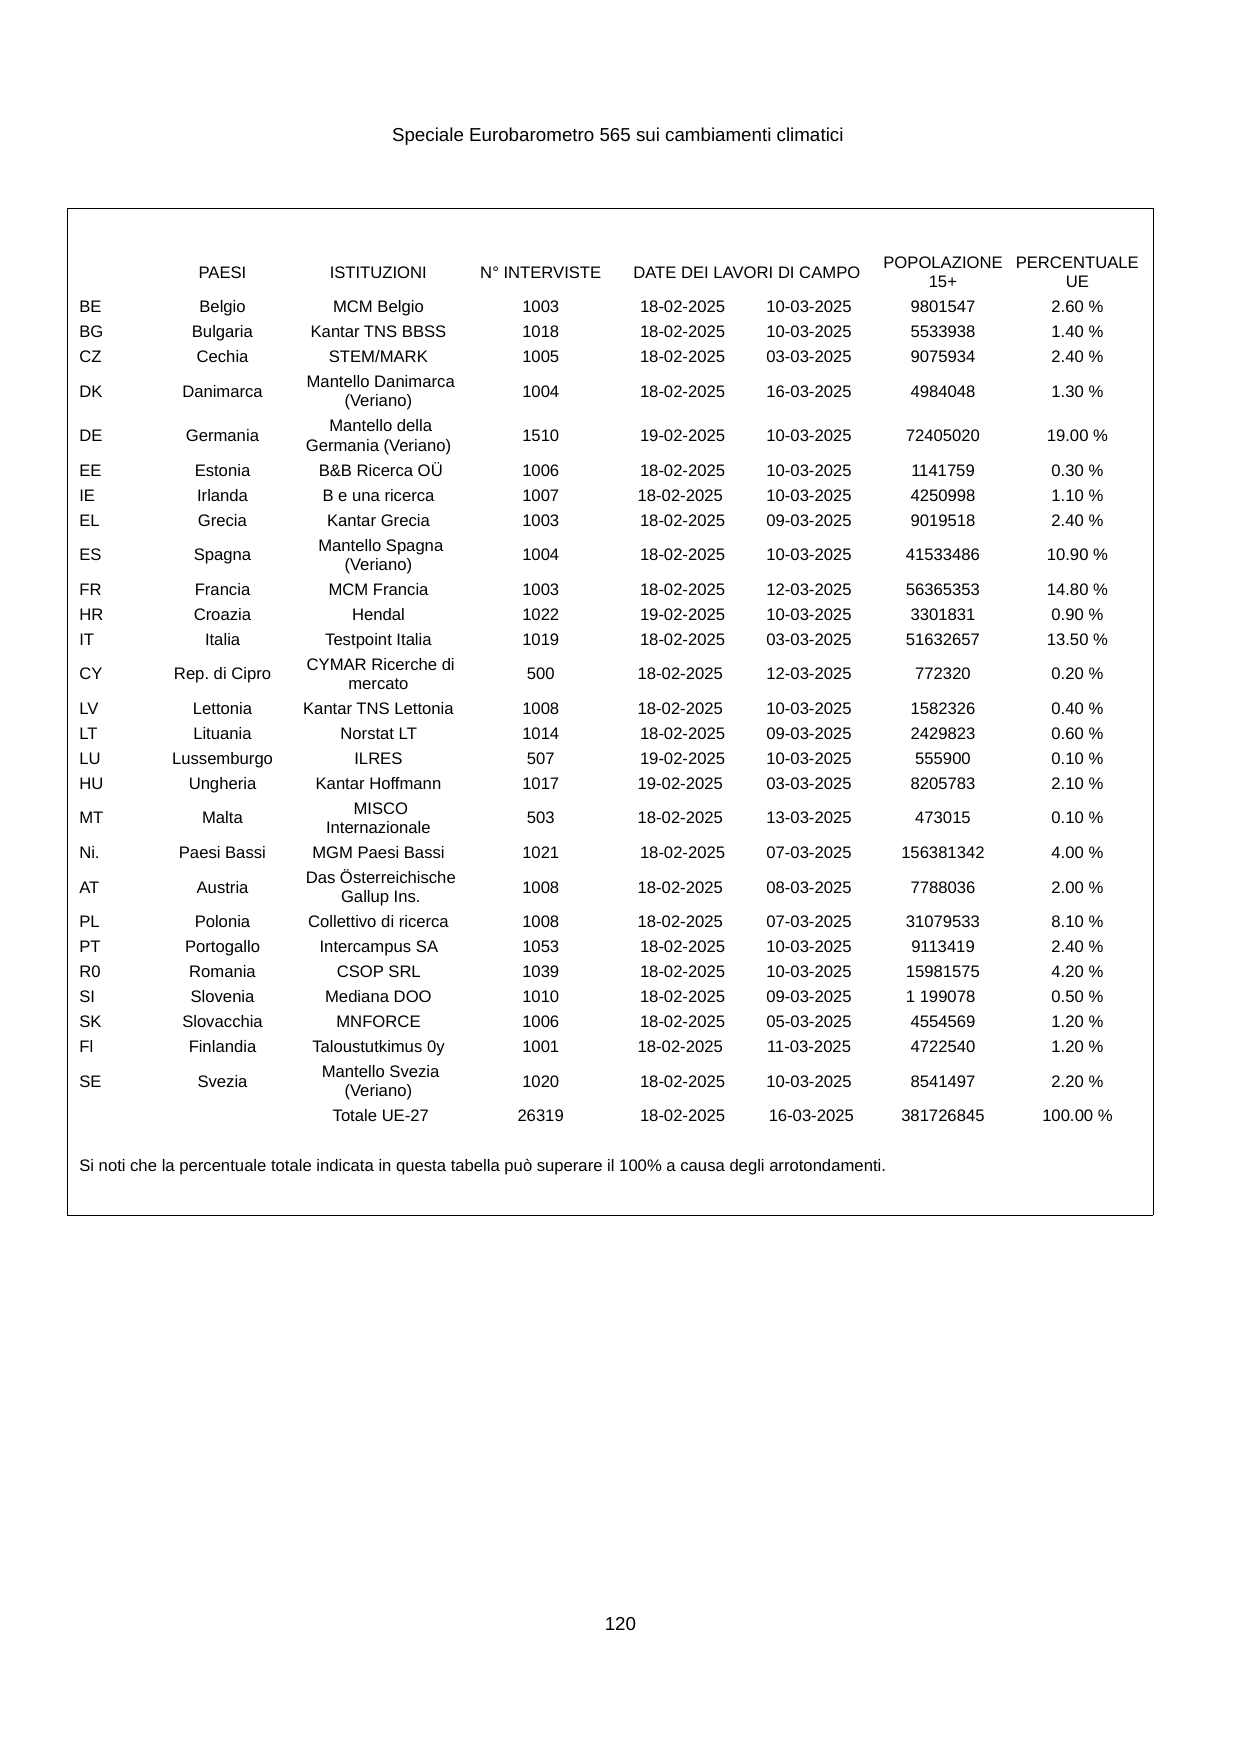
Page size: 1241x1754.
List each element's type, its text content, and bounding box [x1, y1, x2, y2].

table_cell MNFORCE [298, 1009, 463, 1034]
table_cell Romania [146, 959, 298, 984]
table_cell Polonia [146, 909, 298, 934]
table_cell [298, 1128, 463, 1153]
table_cell 1003 [463, 577, 618, 602]
table_cell MCM Francia [298, 577, 463, 602]
table_cell 19,00 % [1010, 413, 1144, 457]
table_cell CYMAR Ricerche di mercato [298, 652, 463, 696]
table_cell Norstat LT [298, 721, 463, 746]
table_cell EE [76, 458, 146, 482]
table_cell 08-03-2025 [747, 865, 875, 909]
table_cell Paesi Bassi [146, 840, 298, 865]
table_cell Francia [146, 577, 298, 602]
table_cell 1005 [463, 344, 618, 369]
table_cell 1022 [463, 602, 618, 627]
table_cell 555900 [875, 746, 1010, 771]
table_cell Kantar TNS Lettonia [298, 696, 463, 721]
table_cell 19-02-2025 [618, 746, 747, 771]
table_cell 2,40 % [1010, 934, 1144, 959]
table_cell 14,80 % [1010, 577, 1144, 602]
table_cell SE [76, 1059, 146, 1103]
table_cell Lituania [146, 721, 298, 746]
table_cell MISCO Internazionale [298, 796, 463, 840]
table_cell 18-02-2025 [618, 796, 747, 840]
table_cell 18-02-2025 [618, 319, 747, 344]
table_cell 8,10 % [1010, 909, 1144, 934]
table_cell 7788036 [875, 865, 1010, 909]
table_cell [618, 1128, 747, 1153]
table_cell 56365353 [875, 577, 1010, 602]
table_cell LT [76, 721, 146, 746]
table_cell 9019518 [875, 508, 1010, 532]
table_cell [1010, 1128, 1144, 1153]
table_cell 16-03-2025 [747, 1103, 875, 1128]
table_cell 1006 [463, 1009, 618, 1034]
table_cell CY [76, 652, 146, 696]
table_cell SI [76, 984, 146, 1009]
table_cell 03-03-2025 [747, 627, 875, 652]
table_cell Intercampus SA [298, 934, 463, 959]
table_cell Kantar TNS BBSS [298, 319, 463, 344]
table_cell Mediana DOO [298, 984, 463, 1009]
table_cell CZ [76, 344, 146, 369]
table_cell 15981575 [875, 959, 1010, 984]
table_cell 10,90 % [1010, 533, 1144, 577]
table_cell 18-02-2025 [618, 696, 747, 721]
table_cell 4,00 % [1010, 840, 1144, 865]
table_cell 1019 [463, 627, 618, 652]
table_cell 4250998 [875, 483, 1010, 507]
table_cell 18-02-2025 [618, 959, 747, 984]
table_cell 2,60 % [1010, 294, 1144, 319]
table_cell 18-02-2025 [618, 721, 747, 746]
table_cell [76, 1128, 146, 1153]
table_header PERCENTUALE UE [1010, 250, 1144, 294]
table_cell 1014 [463, 721, 618, 746]
table_cell 18-02-2025 [618, 533, 747, 577]
table_cell 03-03-2025 [747, 771, 875, 796]
table_cell Kantar Hoffmann [298, 771, 463, 796]
table_cell 1,20 % [1010, 1034, 1144, 1059]
table_cell ILRES [298, 746, 463, 771]
table_cell 13,50 % [1010, 627, 1144, 652]
table_cell 72405020 [875, 413, 1010, 457]
table_cell 473015 [875, 796, 1010, 840]
table_cell Croazia [146, 602, 298, 627]
table_cell Estonia [146, 458, 298, 482]
table_cell 2,20 % [1010, 1059, 1144, 1103]
table_cell STEM/MARK [298, 344, 463, 369]
table_cell Mantello Svezia (Veriano) [298, 1059, 463, 1103]
table_cell 0,10 % [1010, 796, 1144, 840]
table_cell 2,40 % [1010, 508, 1144, 532]
table_cell 18-02-2025 [618, 577, 747, 602]
table_header ISTITUZIONI [298, 250, 463, 294]
table_cell 18-02-2025 [618, 369, 747, 413]
table_cell LU [76, 746, 146, 771]
table_cell MGM Paesi Bassi [298, 840, 463, 865]
table_cell 18-02-2025 [618, 652, 747, 696]
table_cell 9075934 [875, 344, 1010, 369]
table_cell DE [76, 413, 146, 457]
table_cell 0,20 % [1010, 652, 1144, 696]
table_cell 2429823 [875, 721, 1010, 746]
table_cell 18-02-2025 [618, 1009, 747, 1034]
table_cell 10-03-2025 [747, 934, 875, 959]
table_cell SK [76, 1009, 146, 1034]
table_cell 03-03-2025 [747, 344, 875, 369]
table_cell 11-03-2025 [747, 1034, 875, 1059]
table_cell BG [76, 319, 146, 344]
table_cell 41533486 [875, 533, 1010, 577]
table_cell Rep. di Cipro [146, 652, 298, 696]
table_cell 18-02-2025 [618, 508, 747, 532]
table_cell Austria [146, 865, 298, 909]
table_cell Grecia [146, 508, 298, 532]
table_header [76, 250, 146, 294]
table_cell MT [76, 796, 146, 840]
table_cell EL [76, 508, 146, 532]
table_cell 9113419 [875, 934, 1010, 959]
table_cell 2,40 % [1010, 344, 1144, 369]
table_cell Mantello della Germania (Veriano) [298, 413, 463, 457]
table_cell IE [76, 483, 146, 507]
table_cell Collettivo di ricerca [298, 909, 463, 934]
table_cell 1008 [463, 696, 618, 721]
table_cell 1018 [463, 319, 618, 344]
table_cell 10-03-2025 [747, 533, 875, 577]
table_cell FR [76, 577, 146, 602]
table_cell 09-03-2025 [747, 984, 875, 1009]
table_cell 503 [463, 796, 618, 840]
table_cell 05-03-2025 [747, 1009, 875, 1034]
table_cell 10-03-2025 [747, 458, 875, 482]
table_cell 8205783 [875, 771, 1010, 796]
table_cell 19-02-2025 [618, 413, 747, 457]
table_cell 4984048 [875, 369, 1010, 413]
table_cell 12-03-2025 [747, 652, 875, 696]
table_cell Hendal [298, 602, 463, 627]
table_header DATE DEI LAVORI DI CAMPO [618, 250, 875, 294]
table_cell 1006 [463, 458, 618, 482]
table_cell 18-02-2025 [618, 294, 747, 319]
table_cell HR [76, 602, 146, 627]
table_cell Totale UE-27 [298, 1103, 463, 1128]
table_cell 2,00 % [1010, 865, 1144, 909]
table_cell 18-02-2025 [618, 627, 747, 652]
table_cell PT [76, 934, 146, 959]
table_cell 16-03-2025 [747, 369, 875, 413]
table_cell 1004 [463, 369, 618, 413]
table_cell Belgio [146, 294, 298, 319]
table_cell 1582326 [875, 696, 1010, 721]
table_cell 2,10 % [1010, 771, 1144, 796]
table_cell ES [76, 533, 146, 577]
table_cell 0,10 % [1010, 746, 1144, 771]
table_cell 10-03-2025 [747, 1059, 875, 1103]
table_cell 18-02-2025 [618, 984, 747, 1009]
table_cell MCM Belgio [298, 294, 463, 319]
table_cell 9801547 [875, 294, 1010, 319]
table_cell 8541497 [875, 1059, 1010, 1103]
table_cell [747, 1128, 875, 1153]
table_cell 18-02-2025 [618, 1059, 747, 1103]
table_cell 31079533 [875, 909, 1010, 934]
table_cell 1141759 [875, 458, 1010, 482]
table_cell Finlandia [146, 1034, 298, 1059]
table_cell B e una ricerca [298, 483, 463, 507]
table_cell 500 [463, 652, 618, 696]
table_cell 1,30 % [1010, 369, 1144, 413]
table_cell Spagna [146, 533, 298, 577]
table_cell 4722540 [875, 1034, 1010, 1059]
table_cell 10-03-2025 [747, 319, 875, 344]
table_cell Slovenia [146, 984, 298, 1009]
table_cell 10-03-2025 [747, 746, 875, 771]
table_cell 18-02-2025 [618, 840, 747, 865]
table_cell 1001 [463, 1034, 618, 1059]
table_cell 4554569 [875, 1009, 1010, 1034]
table_cell 0,40 % [1010, 696, 1144, 721]
table_cell 100,00 % [1010, 1103, 1144, 1128]
table_cell 07-03-2025 [747, 840, 875, 865]
table_cell Germania [146, 413, 298, 457]
table_cell 07-03-2025 [747, 909, 875, 934]
table_cell CSOP SRL [298, 959, 463, 984]
table_cell 18-02-2025 [618, 344, 747, 369]
table_cell [875, 1128, 1010, 1153]
table_cell 1008 [463, 865, 618, 909]
table_cell DK [76, 369, 146, 413]
table_cell 1053 [463, 934, 618, 959]
table_cell 0,30 % [1010, 458, 1144, 482]
table_cell PL [76, 909, 146, 934]
table_cell 18-02-2025 [618, 934, 747, 959]
table_cell [76, 1103, 146, 1128]
table_cell 1510 [463, 413, 618, 457]
table_cell LV [76, 696, 146, 721]
table_cell 1,10 % [1010, 483, 1144, 507]
table_cell [463, 1128, 618, 1153]
table_header POPOLAZIONE 15+ [875, 250, 1010, 294]
table_cell 1003 [463, 508, 618, 532]
table_cell Malta [146, 796, 298, 840]
table_cell 09-03-2025 [747, 508, 875, 532]
table_cell 18-02-2025 [618, 483, 747, 507]
table_cell Cechia [146, 344, 298, 369]
table_cell 10-03-2025 [747, 483, 875, 507]
table_cell 1008 [463, 909, 618, 934]
table_cell 18-02-2025 [618, 865, 747, 909]
table_cell 0,60 % [1010, 721, 1144, 746]
table_cell [146, 1128, 298, 1153]
table_cell IT [76, 627, 146, 652]
table_cell 18-02-2025 [618, 1034, 747, 1059]
table_cell 1007 [463, 483, 618, 507]
table_cell Ungheria [146, 771, 298, 796]
table_cell 09-03-2025 [747, 721, 875, 746]
table_cell 0,50 % [1010, 984, 1144, 1009]
table_cell 1021 [463, 840, 618, 865]
table_cell Irlanda [146, 483, 298, 507]
table_cell Danimarca [146, 369, 298, 413]
table_cell Testpoint Italia [298, 627, 463, 652]
table_cell 19-02-2025 [618, 771, 747, 796]
table_cell R0 [76, 959, 146, 984]
table_cell Ni. [76, 840, 146, 865]
table_cell 10-03-2025 [747, 696, 875, 721]
table_header PAESI [146, 250, 298, 294]
table_cell Mantello Danimarca (Veriano) [298, 369, 463, 413]
table_cell 1017 [463, 771, 618, 796]
table_cell HU [76, 771, 146, 796]
table_cell 1004 [463, 533, 618, 577]
table_cell 18-02-2025 [618, 909, 747, 934]
table_cell 18-02-2025 [618, 1103, 747, 1128]
table_cell Das Österreichische Gallup Ins. [298, 865, 463, 909]
table_cell Svezia [146, 1059, 298, 1103]
table_cell BE [76, 294, 146, 319]
table_cell 4,20 % [1010, 959, 1144, 984]
table_cell 12-03-2025 [747, 577, 875, 602]
table_cell 51632657 [875, 627, 1010, 652]
table_cell 0,90 % [1010, 602, 1144, 627]
table_cell 26319 [463, 1103, 618, 1128]
table_cell 13-03-2025 [747, 796, 875, 840]
table_cell Fl [76, 1034, 146, 1059]
table_cell Portogallo [146, 934, 298, 959]
table_cell 156381342 [875, 840, 1010, 865]
table_cell 772320 [875, 652, 1010, 696]
table_cell 18-02-2025 [618, 458, 747, 482]
table_cell 1 199078 [875, 984, 1010, 1009]
table_header N° INTERVISTE [463, 250, 618, 294]
table_cell 1010 [463, 984, 618, 1009]
table_cell Italia [146, 627, 298, 652]
table_cell 10-03-2025 [747, 294, 875, 319]
table_cell Lussemburgo [146, 746, 298, 771]
table_cell Slovacchia [146, 1009, 298, 1034]
table_cell 10-03-2025 [747, 413, 875, 457]
table_cell AT [76, 865, 146, 909]
table_cell 5533938 [875, 319, 1010, 344]
table_cell 1,20 % [1010, 1009, 1144, 1034]
table_cell 3301831 [875, 602, 1010, 627]
table_cell 19-02-2025 [618, 602, 747, 627]
table_cell 381726845 [875, 1103, 1010, 1128]
table_cell 1020 [463, 1059, 618, 1103]
table_cell Lettonia [146, 696, 298, 721]
table_cell 10-03-2025 [747, 602, 875, 627]
table_cell B&B Ricerca OÜ [298, 458, 463, 482]
table_cell 507 [463, 746, 618, 771]
table_cell 1039 [463, 959, 618, 984]
table_cell 10-03-2025 [747, 959, 875, 984]
table_cell Bulgaria [146, 319, 298, 344]
table_cell 1003 [463, 294, 618, 319]
table_cell Kantar Grecia [298, 508, 463, 532]
table_cell Si noti che la percentuale totale indicata in questa tabella può superare il 100% a causa degli arrotondamenti. [76, 1153, 1144, 1178]
table_cell Taloustutkimus 0y [298, 1034, 463, 1059]
table_cell [146, 1103, 298, 1128]
table_cell Mantello Spagna (Veriano) [298, 533, 463, 577]
table_cell 1,40 % [1010, 319, 1144, 344]
